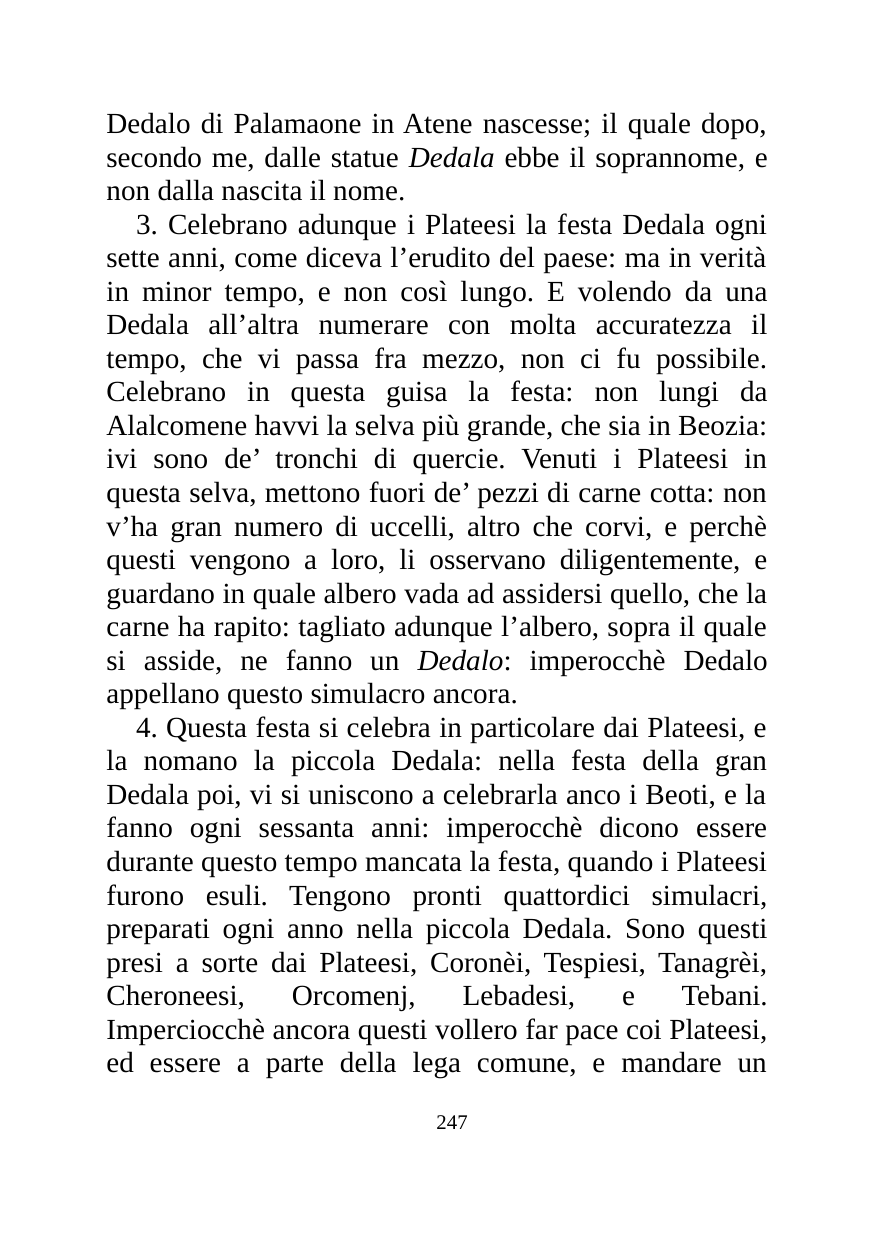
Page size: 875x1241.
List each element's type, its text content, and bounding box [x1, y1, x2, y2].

text 3. Celebrano adunque i Plateesi la festa Dedala ogni sette anni, come diceva l’erudito del paese: ma in verità in minor tempo, e non così lungo. E volendo da una Dedala all’altra numerare con molta accuratezza il tempo, che vi passa fra mezzo, non ci fu possibile. Celebrano in questa guisa la festa: non lungi da Alalcomene havvi la selva più grande, che sia in Beozia: ivi sono de’ tronchi di quercie. Venuti i Plateesi in questa selva, mettono fuori de’ pezzi di carne cotta: non v’ha gran numero di uccelli, altro che corvi, e perchè questi vengono a loro, li osservano diligentemente, e guardano in quale albero vada ad assidersi quello, che la carne ha rapito: tagliato adunque l’albero, sopra il quale si asside, ne fanno un Dedalo: imperocchè Dedalo appellano questo simulacro ancora. [106, 207, 768, 710]
text Dedalo di Palamaone in Atene nascesse; il quale dopo, secondo me, dalle statue Dedala ebbe il soprannome, e non dalla nascita il nome. [106, 106, 768, 207]
text 4. Questa festa si celebra in particolare dai Plateesi, e la nomano la piccola Dedala: nella festa della gran Dedala poi, vi si uniscono a celebrarla anco i Beoti, e la fanno ogni sessanta anni: imperocchè dicono essere durante questo tempo mancata la festa, quando i Plateesi furono esuli. Tengono pronti quattordici simulacri, preparati ogni anno nella piccola Dedala. Sono questi presi a sorte dai Plateesi, Coronèi, Tespiesi, Tanagrèi, Cheroneesi, Orcomenj, Lebadesi, e Tebani. Imperciocchè ancora questi vollero far pace coi Plateesi, ed essere a parte della lega comune, e mandare un [106, 710, 768, 1079]
